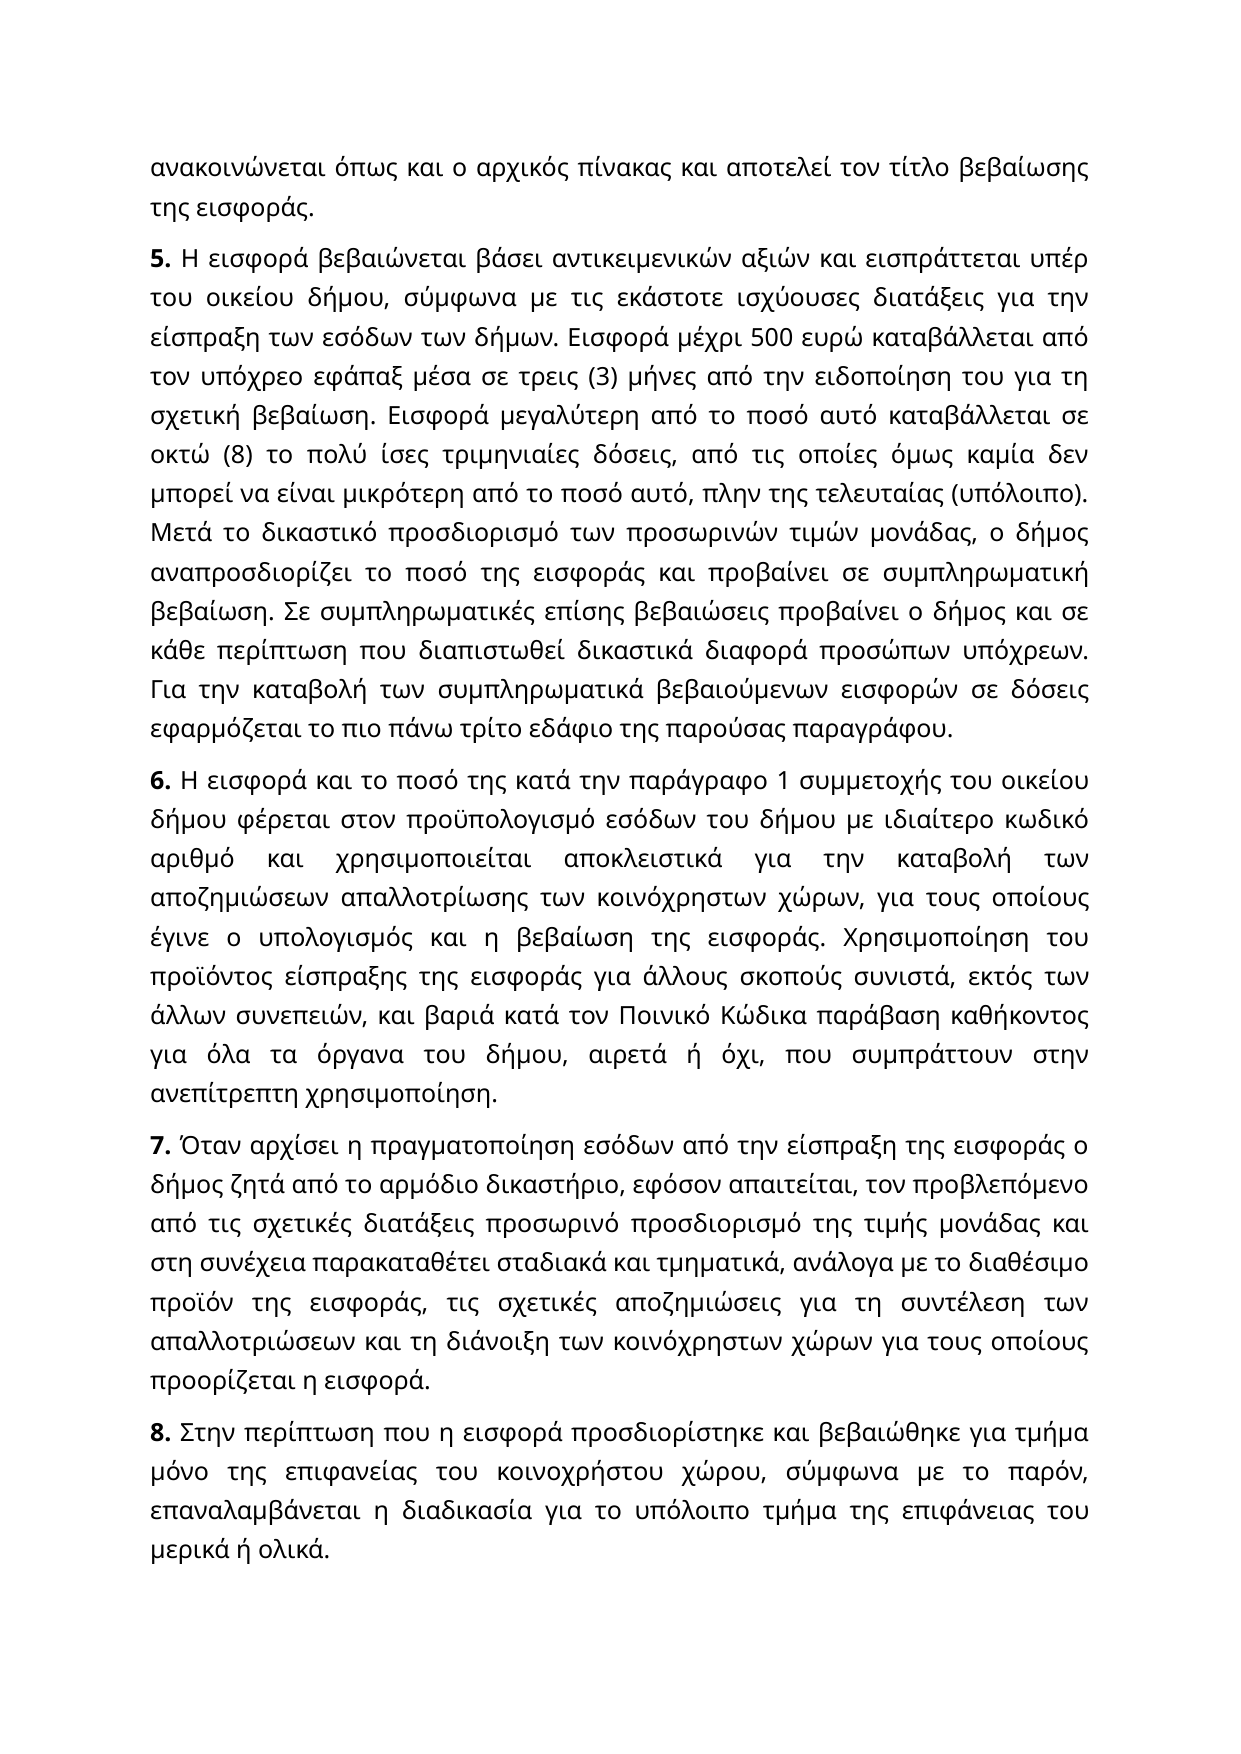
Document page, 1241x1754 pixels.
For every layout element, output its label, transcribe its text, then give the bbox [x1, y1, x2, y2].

text 8. Στην περίπτωση που η εισφορά προσδιορίστηκε και βεβαιώθηκε για τμήμα μόνο της επιφανείας του κοινοχρήστου χώρου, σύμφωνα με το παρόν, επαναλαμβάνεται η διαδικασία για το υπόλοιπο τμήμα της επιφάνειας του μερικά ή ολικά. [150, 1414, 1090, 1566]
text ανακοινώνεται όπως και ο αρχικός πίνακας και αποτελεί τον τίτλο βεβαίωσης της εισφοράς. [150, 150, 1090, 223]
text 6. Η εισφορά και το ποσό της κατά την παράγραφο 1 συμμετοχής του οικείου δήμου φέρεται στον προϋπολογισμό εσόδων του δήμου με ιδιαίτερο κωδικό αριθμό και χρησιμοποιείται αποκλειστικά για την καταβολή των αποζημιώσεων απαλλοτρίωσης των κοινόχρηστων χώρων, για τους οποίους έγινε ο υπολογισμός και η βεβαίωση της εισφοράς. Χρησιμοποίηση του προϊόντος είσπραξης της εισφοράς για άλλους σκοπούς συνιστά, εκτός των άλλων συνεπειών, και βαριά κατά τον Ποινικό Κώδικα παράβαση καθήκοντος για όλα τα όργανα του δήμου, αιρετά ή όχι, που συμπράττουν στην ανεπίτρεπτη χρησιμοποίηση. [150, 762, 1090, 1110]
text 5. Η εισφορά βεβαιώνεται βάσει αντικειμενικών αξιών και εισπράττεται υπέρ του οικείου δήμου, σύμφωνα με τις εκάστοτε ισχύουσες διατάξεις για την είσπραξη των εσόδων των δήμων. Εισφορά μέχρι 500 ευρώ καταβάλλεται από τον υπόχρεο εφάπαξ μέσα σε τρεις (3) μήνες από την ειδοποίηση του για τη σχετική βεβαίωση. Εισφορά μεγαλύτερη από το ποσό αυτό καταβάλλεται σε οκτώ (8) το πολύ ίσες τριμηνιαίες δόσεις, από τις οποίες όμως καμία δεν μπορεί να είναι μικρότερη από το ποσό αυτό, πλην της τελευταίας (υπόλοιπο). Μετά το δικαστικό προσδιορισμό των προσωρινών τιμών μονάδας, ο δήμος αναπροσδιορίζει το ποσό της εισφοράς και προβαίνει σε συμπληρωματική βεβαίωση. Σε συμπληρωματικές επίσης βεβαιώσεις προβαίνει ο δήμος και σε κάθε περίπτωση που διαπιστωθεί δικαστικά διαφορά προσώπων υπόχρεων. Για την καταβολή των συμπληρωματικά βεβαιούμενων εισφορών σε δόσεις εφαρμόζεται το πιο πάνω τρίτο εδάφιο της παρούσας παραγράφου. [150, 241, 1090, 745]
text 7. Όταν αρχίσει η πραγματοποίηση εσόδων από την είσπραξη της εισφοράς ο δήμος ζητά από το αρμόδιο δικαστήριο, εφόσον απαιτείται, τον προβλεπόμενο από τις σχετικές διατάξεις προσωρινό προσδιορισμό της τιμής μονάδας και στη συνέχεια παρακαταθέτει σταδιακά και τμηματικά, ανάλογα με το διαθέσιμο προϊόν της εισφοράς, τις σχετικές αποζημιώσεις για τη συντέλεση των απαλλοτριώσεων και τη διάνοιξη των κοινόχρηστων χώρων για τους οποίους προορίζεται η εισφορά. [150, 1127, 1090, 1397]
